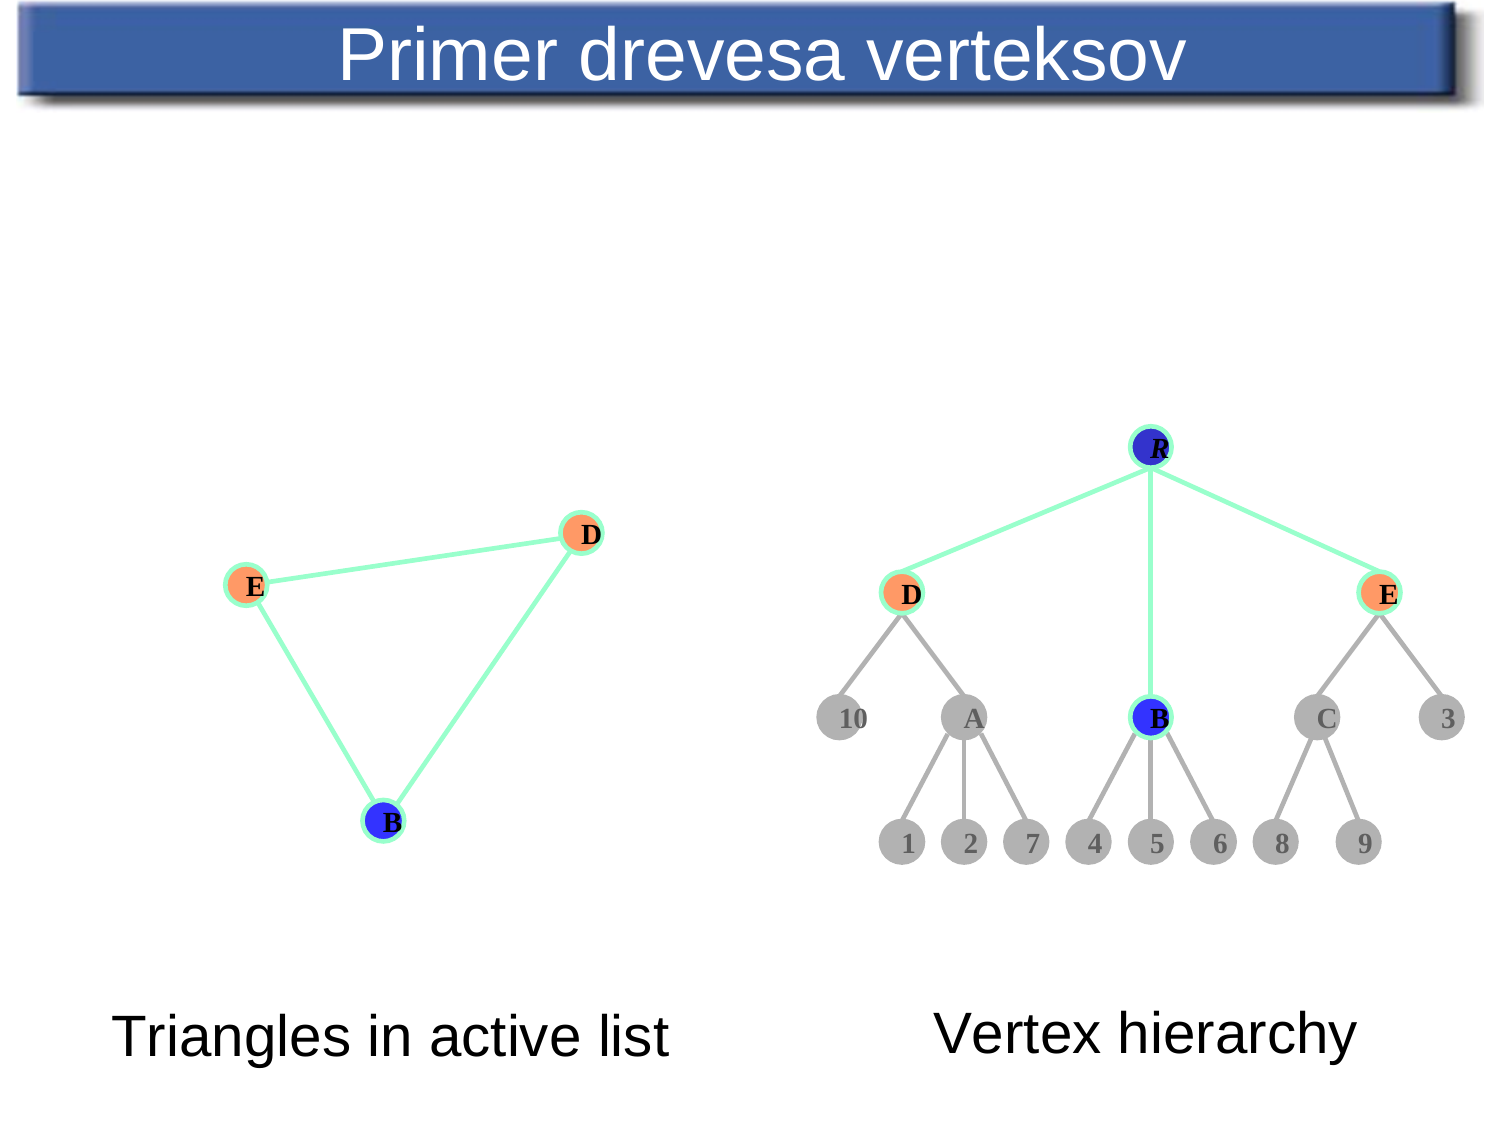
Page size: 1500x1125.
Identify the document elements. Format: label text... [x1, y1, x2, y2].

text_box C [1296, 696, 1339, 739]
picture [16, 0, 1484, 113]
text_box 9 [1337, 821, 1380, 863]
title Primer drevesa verteksov [24, 0, 1500, 103]
text_box A [969, 713, 975, 720]
text_box B [362, 799, 405, 842]
text_box 2 [943, 821, 985, 863]
text_box 10 [818, 696, 859, 739]
text_box B [1130, 696, 1172, 739]
text_box 1 [880, 821, 923, 863]
text_box 7 [1005, 821, 1048, 863]
text_box 6 [1192, 821, 1235, 863]
text_box E [1358, 571, 1401, 614]
text_box 5 [1130, 821, 1172, 863]
text_box Vertex hierarchy [918, 987, 1374, 1073]
text_box D [880, 571, 923, 614]
text_box 3 [1421, 696, 1463, 739]
text_box R [1130, 426, 1172, 467]
text_box E [225, 564, 268, 606]
text_box A [943, 696, 985, 738]
text_box Triangles in active list [96, 990, 686, 1075]
text_box 4 [1067, 821, 1110, 863]
text_box D [560, 512, 603, 554]
text_box 8 [1254, 821, 1297, 863]
